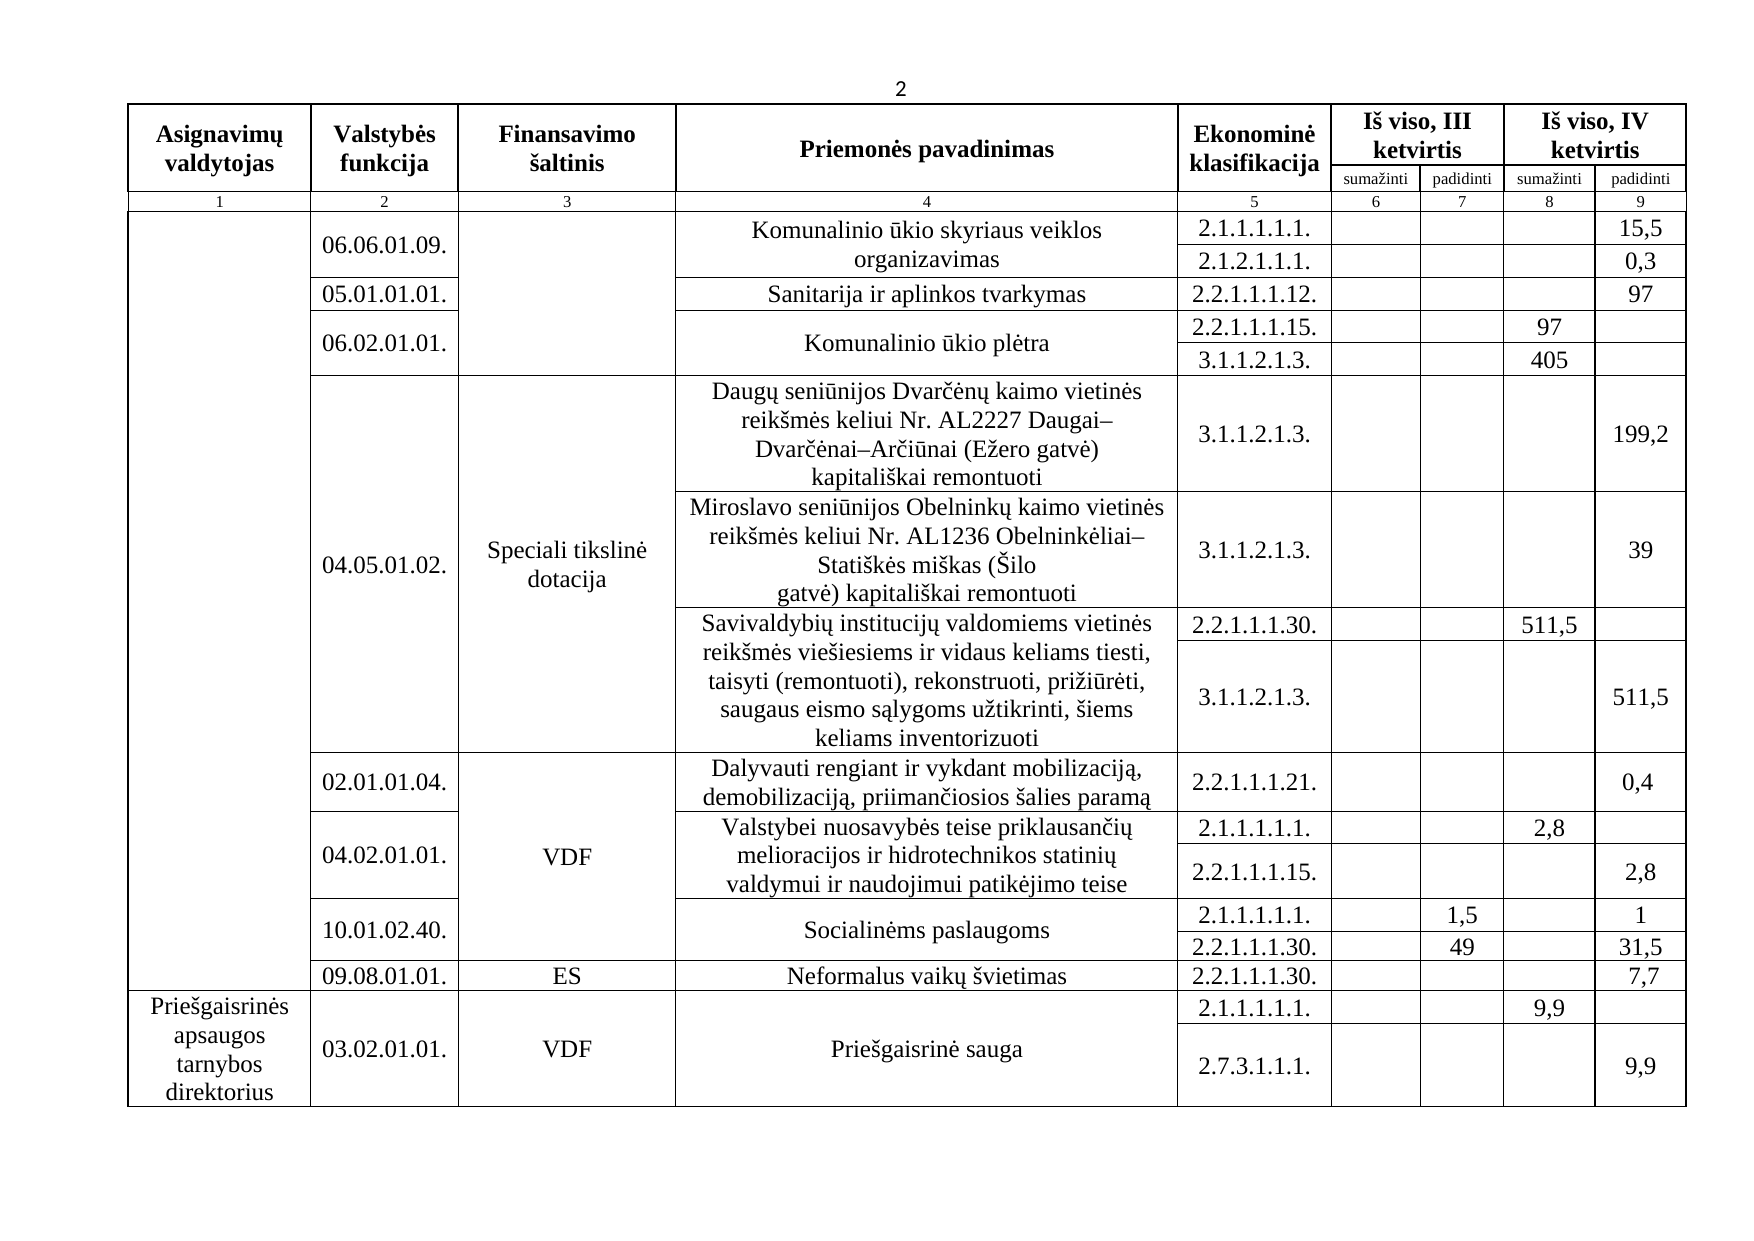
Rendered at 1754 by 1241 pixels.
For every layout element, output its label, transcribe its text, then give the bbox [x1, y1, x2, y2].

table_cell [1332, 961, 1420, 990]
table_cell [1596, 343, 1685, 375]
table_cell [1421, 608, 1503, 640]
table_header Iš viso, IV ketvirtis [1505, 105, 1685, 164]
table_cell [1332, 212, 1420, 244]
table_cell sumažinti [1505, 166, 1594, 191]
table_cell 3.1.1.2.1.3. [1178, 376, 1331, 491]
table_cell [1421, 991, 1503, 1023]
table_cell [1332, 641, 1420, 752]
table_cell 39 [1596, 492, 1685, 607]
table_cell 03.02.01.01. [311, 991, 458, 1106]
table_cell Komunalinio ūkio skyriaus veiklos organizavimas [676, 212, 1177, 277]
table_cell [1421, 245, 1503, 277]
table_cell [1504, 753, 1594, 811]
table_cell [1421, 311, 1503, 342]
table_cell 31,5 [1596, 932, 1685, 960]
table_cell [1596, 608, 1685, 640]
table_header Iš viso, III ketvirtis [1332, 105, 1503, 164]
table_cell 6 [1332, 192, 1420, 211]
table_cell 2.1.2.1.1.1. [1178, 245, 1331, 277]
table_cell Miroslavo seniūnijos Obelninkų kaimo vietinės reikšmės keliui Nr. AL1236 Obelninkėliai–Statiškės miškas (Šilo gatvė) kapitališkai remontuoti [676, 492, 1177, 607]
table_cell 49 [1421, 932, 1503, 960]
table_cell Valstybei nuosavybės teise priklausančių melioracijos ir hidrotechnikos statinių valdymui ir naudojimui patikėjimo teise [676, 812, 1177, 898]
table_cell [1596, 311, 1685, 342]
table_cell [1332, 753, 1420, 811]
table_cell [1504, 1024, 1594, 1106]
table_cell 2.2.1.1.1.15. [1178, 311, 1331, 342]
table_cell 2.2.1.1.1.30. [1178, 608, 1331, 640]
table_cell 2.7.3.1.1.1. [1178, 1024, 1331, 1106]
table_header Finansavimo šaltinis [459, 105, 675, 191]
table_cell padidinti [1596, 166, 1685, 191]
table_cell 9 [1596, 192, 1686, 211]
table_cell [1332, 376, 1420, 491]
table_cell [1421, 812, 1503, 843]
table_cell 9,9 [1596, 1024, 1685, 1106]
table_header Ekonominė klasifikacija [1179, 105, 1330, 191]
table_cell 10.01.02.40. [311, 899, 458, 960]
table_cell [1421, 844, 1503, 898]
table_cell Neformalus vaikų švietimas [676, 961, 1177, 990]
table_cell [1504, 212, 1594, 244]
table_cell 2.1.1.1.1.1. [1178, 212, 1331, 244]
table_cell Priešgaisrinė sauga [676, 991, 1177, 1106]
table_cell 3 [459, 192, 675, 211]
table_cell [1332, 311, 1420, 342]
table_cell 2,8 [1596, 844, 1685, 898]
table_cell 2.1.1.1.1.1. [1178, 899, 1331, 931]
table_cell ES [459, 961, 675, 990]
table_cell sumažinti [1332, 166, 1419, 191]
table_cell 2.2.1.1.1.30. [1178, 961, 1331, 990]
table_cell Socialinėms paslaugoms [676, 899, 1177, 960]
table_cell 511,5 [1504, 608, 1594, 640]
table_cell [1332, 245, 1420, 277]
table_cell 1,5 [1421, 899, 1503, 931]
table_cell 09.08.01.01. [311, 961, 458, 990]
table_cell [1596, 812, 1685, 843]
table_cell [1504, 932, 1594, 960]
table_cell [1332, 1024, 1420, 1106]
table_cell VDF [459, 991, 675, 1106]
table_cell 7,7 [1596, 961, 1685, 990]
table_cell 15,5 [1596, 212, 1685, 244]
table_cell VDF [459, 753, 675, 960]
table_cell 1 [1596, 899, 1685, 931]
table_cell 97 [1596, 278, 1685, 309]
table_cell 04.02.01.01. [311, 812, 458, 898]
table_header Priemonės pavadinimas [677, 105, 1177, 191]
table_cell Komunalinio ūkio plėtra [676, 311, 1177, 375]
table_cell [1421, 753, 1503, 811]
table_cell [1332, 812, 1420, 843]
table_cell [1421, 492, 1503, 607]
table_cell [459, 212, 675, 375]
table_cell 2.1.1.1.1.1. [1178, 991, 1331, 1023]
table_cell 7 [1421, 192, 1503, 211]
table_cell [1332, 608, 1420, 640]
table_cell [1504, 245, 1594, 277]
table_cell 2,8 [1504, 812, 1594, 843]
table_cell 9,9 [1504, 991, 1594, 1023]
table_cell [1332, 343, 1420, 375]
table_cell 405 [1504, 343, 1594, 375]
table_cell 2.2.1.1.1.30. [1178, 932, 1331, 960]
table_cell [1332, 932, 1420, 960]
table_cell 3.1.1.2.1.3. [1178, 343, 1331, 375]
table_cell [1332, 492, 1420, 607]
table_cell padidinti [1421, 166, 1503, 191]
table_cell Speciali tikslinė dotacija [459, 376, 675, 752]
table_cell [1421, 961, 1503, 990]
table_cell [1421, 376, 1503, 491]
table_cell [1421, 343, 1503, 375]
table_cell 0,4 [1596, 753, 1685, 811]
table_cell [1504, 899, 1594, 931]
table_cell [1421, 278, 1503, 309]
table_cell [1421, 212, 1503, 244]
table_cell 05.01.01.01. [311, 278, 458, 309]
table_cell Savivaldybių institucijų valdomiems vietinės reikšmės viešiesiems ir vidaus keliams tiesti, taisyti (remontuoti), rekonstruoti, prižiūrėti, saugaus eismo sąlygoms užtikrinti, šiems keliams inventorizuoti [676, 608, 1177, 752]
table_cell [129, 212, 310, 990]
table_cell 2.2.1.1.1.15. [1178, 844, 1331, 898]
table_cell 2.2.1.1.1.21. [1178, 753, 1331, 811]
table_cell [1421, 1024, 1503, 1106]
table_header Valstybės funkcija [312, 105, 457, 191]
table_cell [1504, 961, 1594, 990]
table_cell 3.1.1.2.1.3. [1178, 641, 1331, 752]
table_cell [1596, 991, 1685, 1023]
table_cell [1421, 641, 1503, 752]
table_cell Priešgaisrinės apsaugos tarnybos direktorius [129, 991, 310, 1106]
table_cell 199,2 [1596, 376, 1685, 491]
table_cell 1 [129, 192, 310, 211]
table_cell 2.1.1.1.1.1. [1178, 812, 1331, 843]
table_cell 4 [676, 192, 1177, 211]
table_header Asignavimų valdytojas [129, 105, 310, 191]
table_cell [1332, 991, 1420, 1023]
table_cell [1504, 492, 1594, 607]
table_cell 511,5 [1596, 641, 1685, 752]
table_cell 0,3 [1596, 245, 1685, 277]
table_cell 5 [1178, 192, 1331, 211]
table_cell 97 [1504, 311, 1594, 342]
table_cell 3.1.1.2.1.3. [1178, 492, 1331, 607]
table_cell [1332, 899, 1420, 931]
table_cell 02.01.01.04. [311, 753, 458, 811]
table_cell [1332, 844, 1420, 898]
table_cell [1504, 278, 1594, 309]
table_cell Dalyvauti rengiant ir vykdant mobilizaciją, demobilizaciją, priimančiosios šalies paramą [676, 753, 1177, 811]
table_cell 8 [1504, 192, 1594, 211]
table_cell 2 [311, 192, 458, 211]
table_cell [1332, 278, 1420, 309]
table_cell Sanitarija ir aplinkos tvarkymas [676, 278, 1177, 309]
table_cell [1504, 376, 1594, 491]
table_cell 06.02.01.01. [311, 311, 458, 375]
table_cell 06.06.01.09. [311, 212, 458, 277]
table_cell 2.2.1.1.1.12. [1178, 278, 1331, 309]
table_cell 04.05.01.02. [311, 376, 458, 752]
table_cell Daugų seniūnijos Dvarčėnų kaimo vietinės reikšmės keliui Nr. AL2227 Daugai–Dvarčėnai–Arčiūnai (Ežero gatvė) kapitališkai remontuoti [676, 376, 1177, 491]
table_cell [1504, 844, 1594, 898]
table_cell [1504, 641, 1594, 752]
